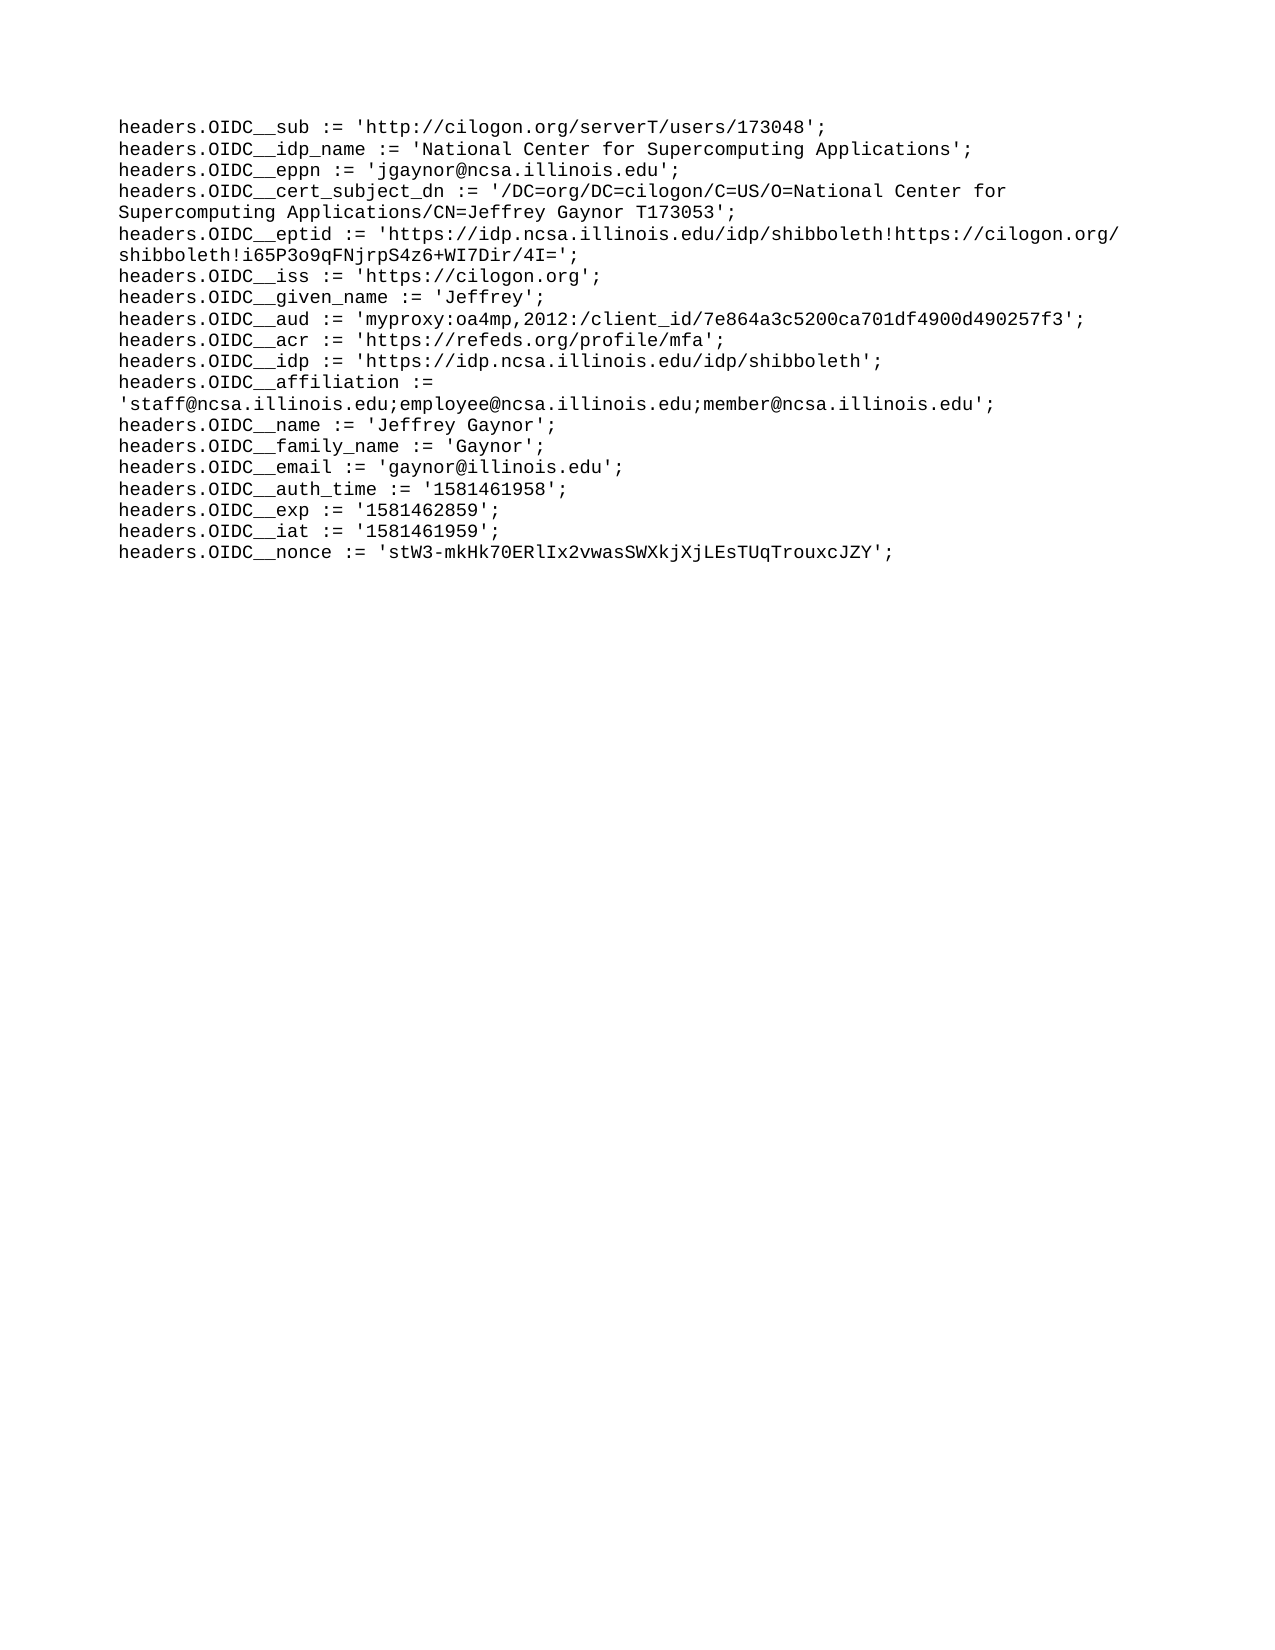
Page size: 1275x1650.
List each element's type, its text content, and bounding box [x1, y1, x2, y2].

text headers.OIDC__affiliation := 'staff@ncsa.illinois.edu;employee@ncsa.illinois.edu;member@ncsa.illinois.edu'; [118, 373, 1157, 416]
text headers.OIDC__name := 'Jeffrey Gaynor'; [118, 416, 1157, 437]
text headers.OIDC__acr := 'https://refeds.org/profile/mfa'; [118, 331, 1157, 352]
text headers.OIDC__nonce := 'stW3-mkHk70ERlIx2vwasSWXkjXjLEsTUqTrouxcJZY'; [118, 543, 1157, 564]
text headers.OIDC__cert_subject_dn := '/DC=org/DC=cilogon/C=US/O=National Center for Supercomputing Applications/CN=Jeffrey Gaynor T173053'; [118, 182, 1157, 224]
text headers.OIDC__exp := '1581462859'; [118, 501, 1157, 522]
text headers.OIDC__idp := 'https://idp.ncsa.illinois.edu/idp/shibboleth'; [118, 352, 1157, 373]
text headers.OIDC__email := 'gaynor@illinois.edu'; [118, 458, 1157, 479]
text headers.OIDC__eptid := 'https://idp.ncsa.illinois.edu/idp/shibboleth!https://cilogon.org/shibboleth!i65P3o9qFNjrpS4z6+WI7Dir/4I='; [118, 224, 1157, 267]
text headers.OIDC__given_name := 'Jeffrey'; [118, 288, 1157, 309]
text headers.OIDC__sub := 'http://cilogon.org/serverT/users/173048'; [118, 118, 1157, 139]
text headers.OIDC__aud := 'myproxy:oa4mp,2012:/client_id/7e864a3c5200ca701df4900d490257f3'; [118, 309, 1157, 331]
text headers.OIDC__eppn := 'jgaynor@ncsa.illinois.edu'; [118, 161, 1157, 182]
text headers.OIDC__idp_name := 'National Center for Supercomputing Applications'; [118, 139, 1157, 161]
text headers.OIDC__iat := '1581461959'; [118, 522, 1157, 543]
text headers.OIDC__auth_time := '1581461958'; [118, 479, 1157, 501]
text headers.OIDC__family_name := 'Gaynor'; [118, 437, 1157, 458]
text headers.OIDC__iss := 'https://cilogon.org'; [118, 267, 1157, 288]
